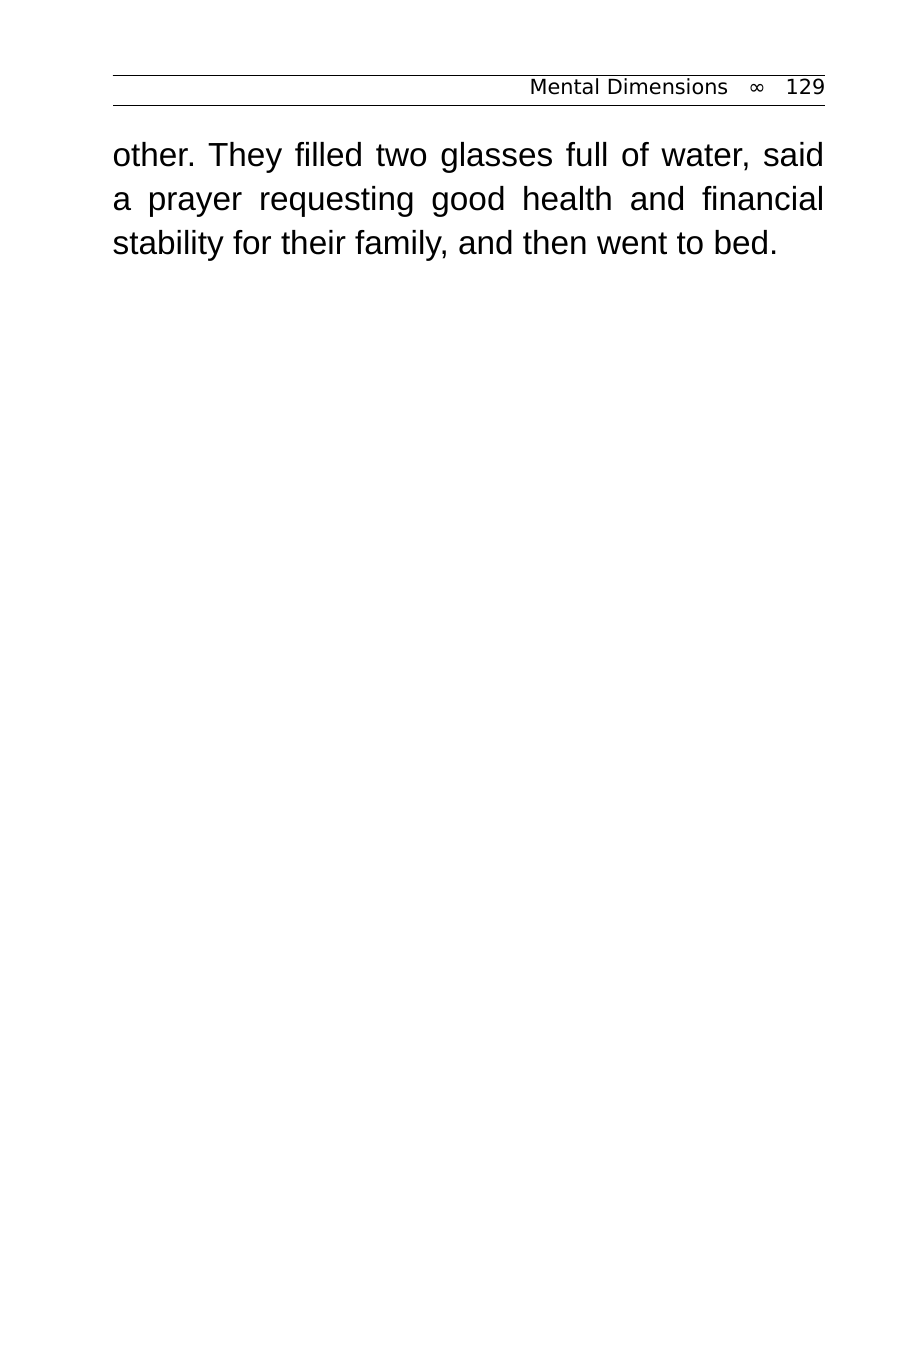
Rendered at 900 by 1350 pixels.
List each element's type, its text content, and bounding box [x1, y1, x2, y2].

text other. They filled two glasses full of water, said a prayer requesting good health and financial stability for their family, and then went to bed. [112, 135, 825, 262]
